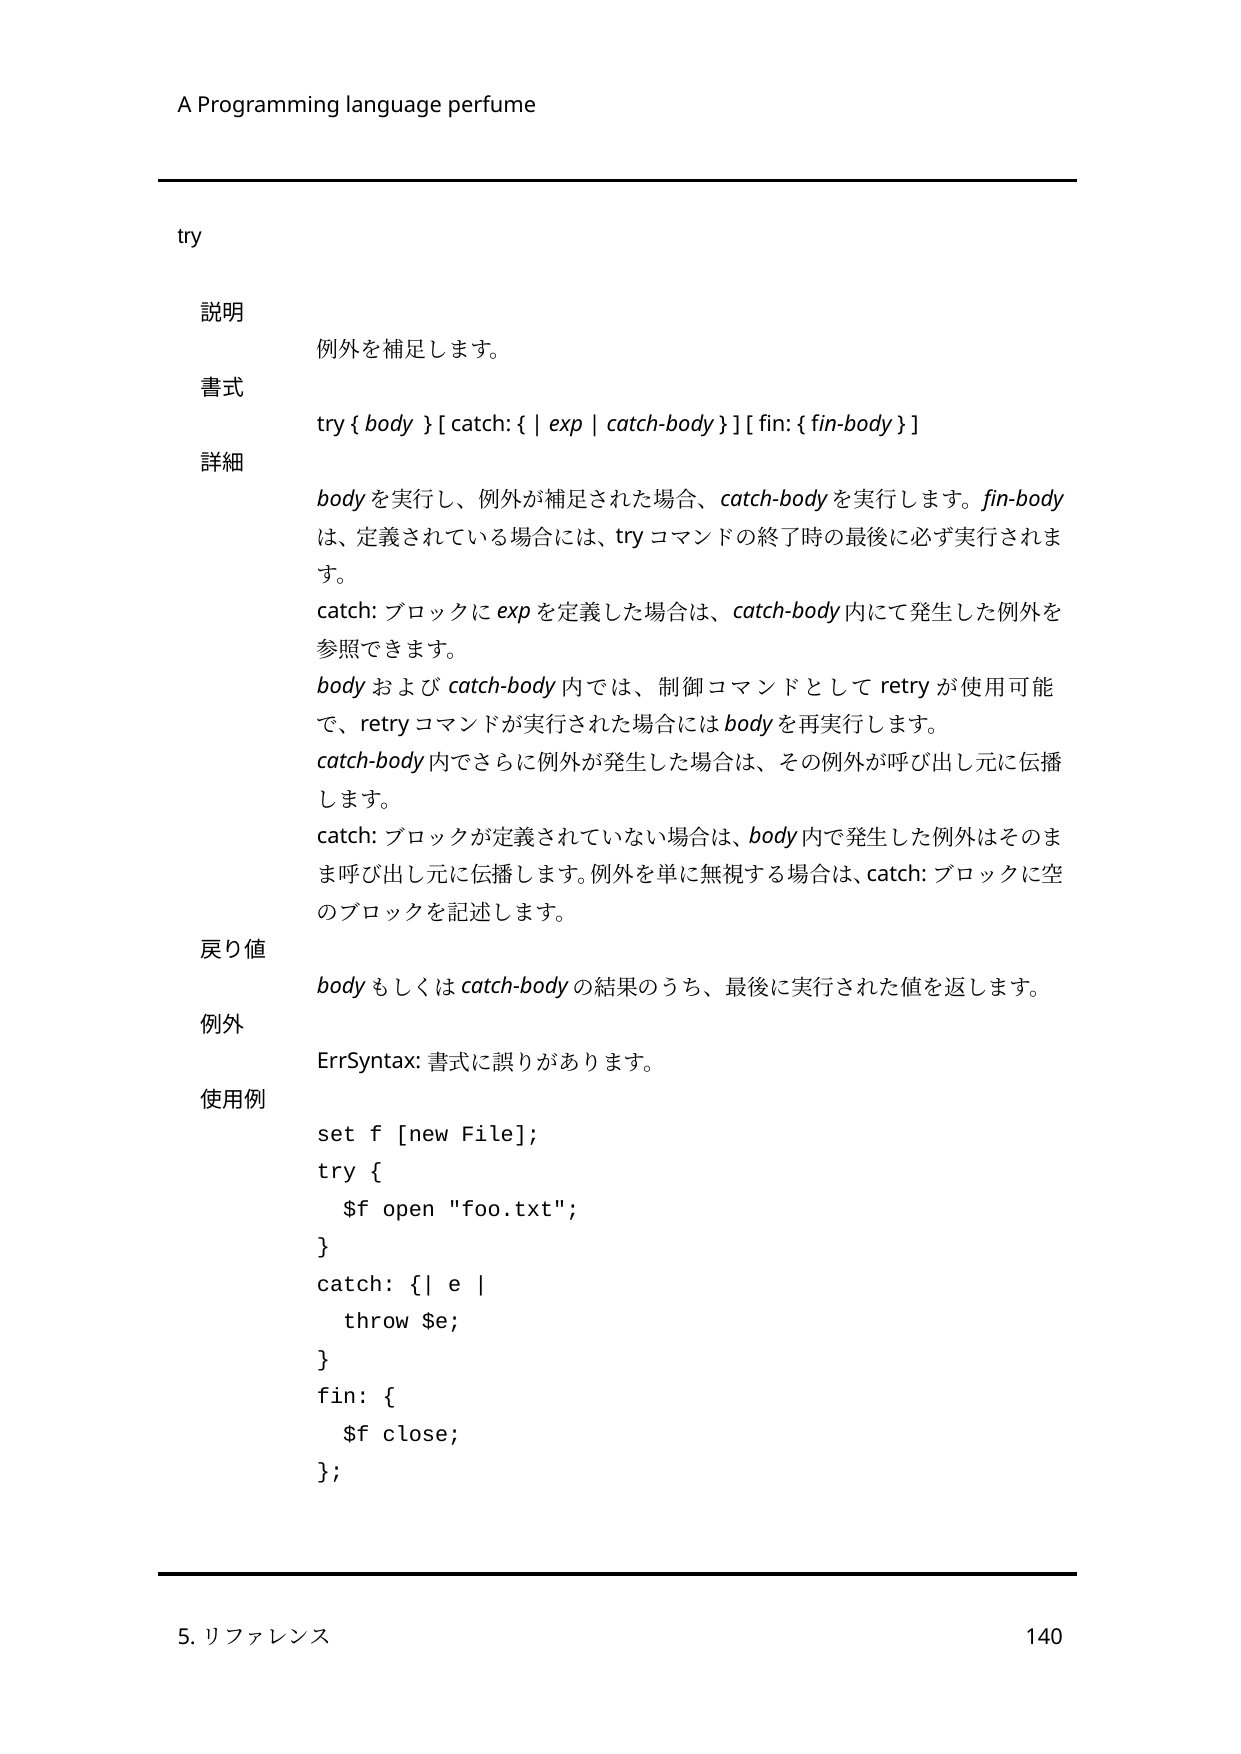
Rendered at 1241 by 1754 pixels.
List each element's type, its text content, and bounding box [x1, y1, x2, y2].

table_cell 書式 [200, 367, 317, 442]
table_cell 詳細 [200, 442, 317, 929]
table_cell ErrSyntax: 書式に誤りがあります。 [317, 1004, 1063, 1079]
table_header 説明 [200, 292, 317, 367]
table_cell set f [new File]; try { $f open "foo.txt"; } catch: {| e | throw $e; } fin: { $f close; }; [317, 1079, 1063, 1492]
table_cell 戻り値 [200, 929, 317, 1004]
table_cell 例外 [200, 1004, 317, 1079]
table_header 例外を補足します。 [317, 292, 1063, 367]
table_cell bodyを実行し、例外が補足された場合、catch-bodyを実行します。fin-bodyは、定義されている場合には、tryコマンドの終了時の最後に必ず実行されます。 catch: ブロックにexpを定義した場合は、catch-body内にて発生した例外を参照できます。 bodyおよびcatch-body内では、制御コマンドとしてretryが使用可能で、retryコマンドが実行された場合にはbodyを再実行します。 catch-body内でさらに例外が発生した場合は、その例外が呼び出し元に伝播します。 catch: ブロックが定義されていない場合は、body内で発生した例外はそのまま呼び出し元に伝播します。例外を単に無視する場合は、catch: ブロックに空のブロックを記述します。 [317, 442, 1063, 929]
table_cell try { body } [ catch: { | exp | catch-body } ] [ fin: { fin-body } ] [317, 367, 1063, 442]
table_cell bodyもしくはcatch-bodyの結果のうち、最後に実行された値を返します。 [317, 929, 1063, 1004]
table_cell 使用例 [200, 1079, 317, 1492]
subtitle try [177, 217, 1063, 254]
